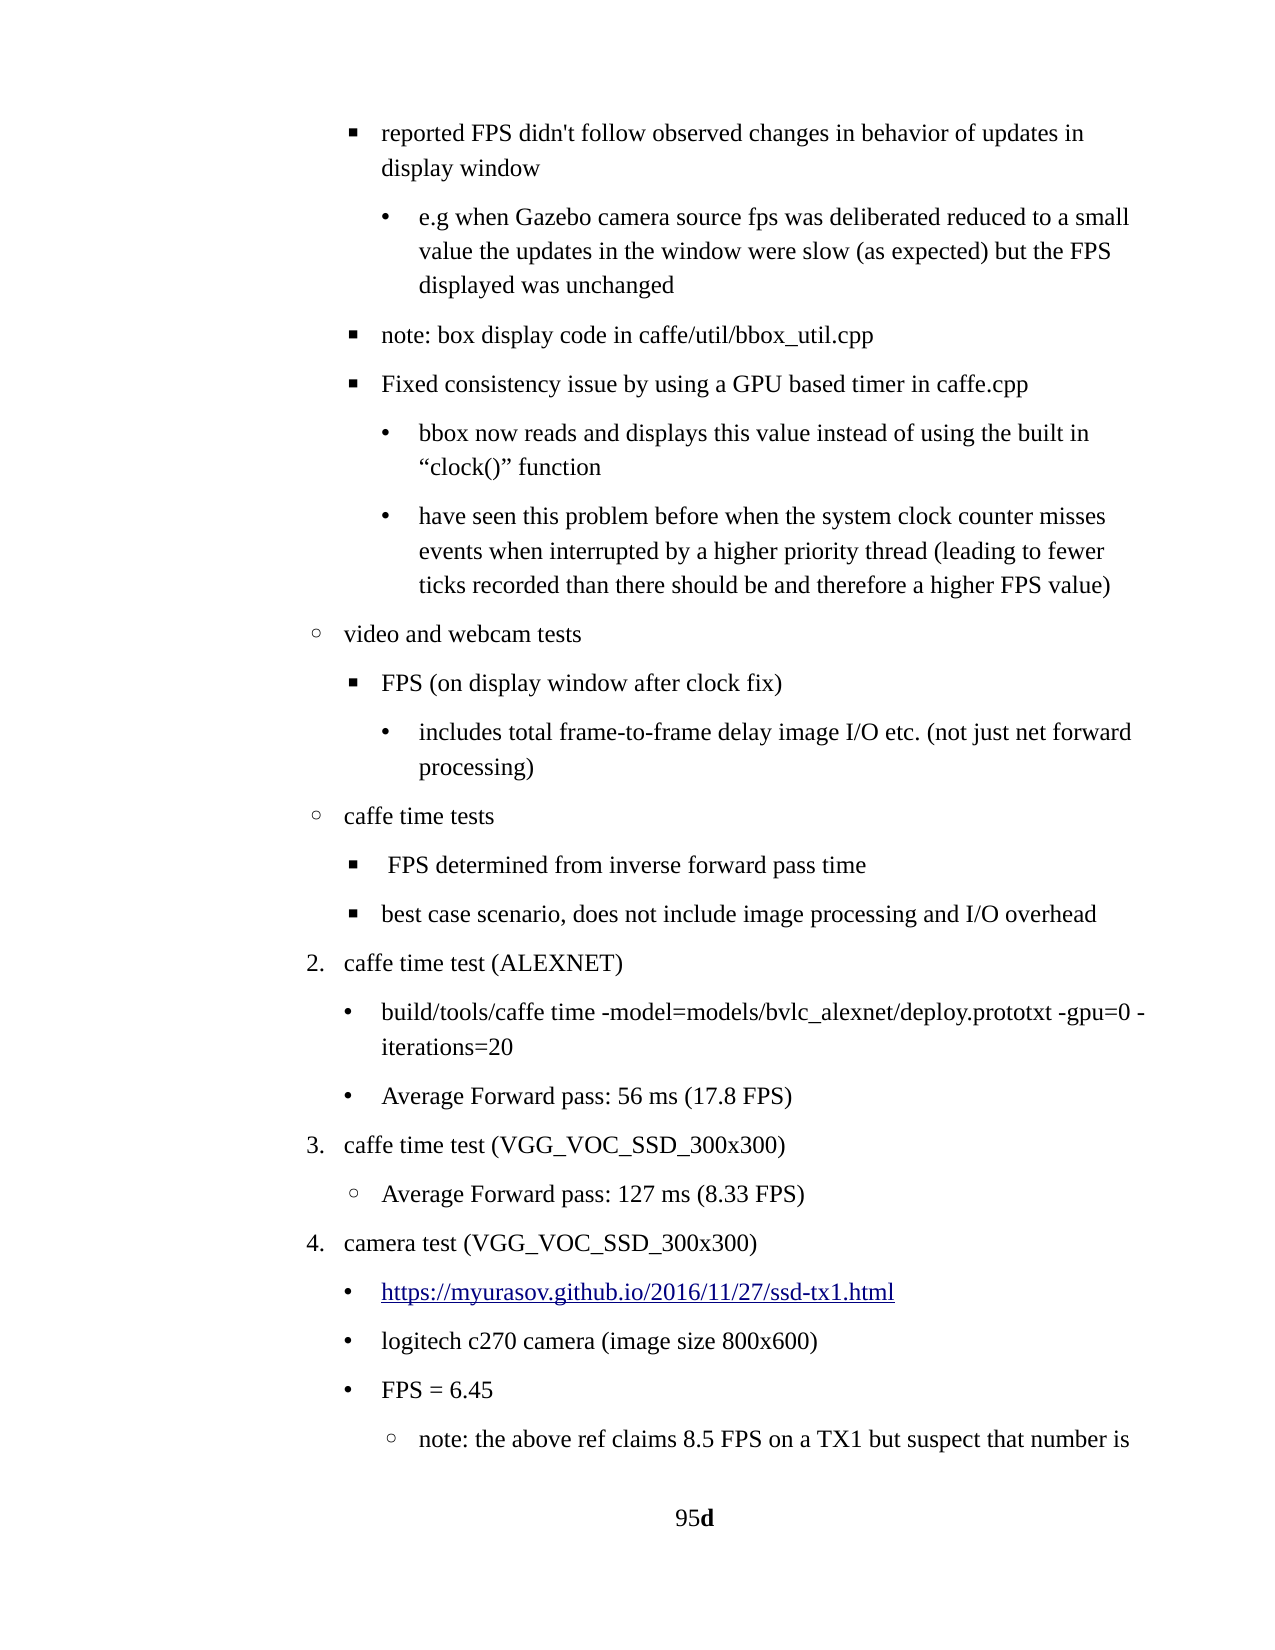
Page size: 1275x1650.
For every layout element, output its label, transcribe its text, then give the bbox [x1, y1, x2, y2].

list https://myurasov.github.io/2016/11/27/ssd-tx1.html [344, 1277, 1158, 1306]
list e.g when Gazebo camera source fps was deliberated reduced to a small value the updates in the window were slow (as expected) but the FPS displayed was unchanged [381, 202, 1158, 299]
list reported FPS didn't follow observed changes in behavior of updates in display window [344, 118, 1158, 181]
list Fixed consistency issue by using a GPU based timer in caffe.cpp [344, 369, 1158, 397]
list FPS = 6.45 [344, 1375, 1158, 1404]
list caffe time test (VGG_VOC_SSD_300x300) [306, 1130, 1158, 1159]
list bbox now reads and displays this value instead of using the built in “clock()” function [381, 418, 1158, 481]
list includes total frame-to-frame delay image I/O etc. (not just net forward processing) [381, 717, 1158, 781]
list Average Forward pass: 56 ms (17.8 FPS) [344, 1081, 1158, 1109]
list caffe time tests [306, 801, 1158, 830]
list build/tools/caffe time -model=models/bvlc_alexnet/deploy.prototxt -gpu=0 -iterations=20 [344, 997, 1158, 1061]
list caffe time test (ALEXNET) [306, 948, 1158, 977]
list note: the above ref claims 8.5 FPS on a TX1 but suspect that number is [381, 1424, 1158, 1453]
list have seen this problem before when the system clock counter misses events when interrupted by a higher priority thread (leading to fewer ticks recorded than there should be and therefore a higher FPS value) [381, 501, 1158, 599]
list video and webcam tests [306, 619, 1158, 648]
list logitech c270 camera (image size 800x600) [344, 1326, 1158, 1355]
list Average Forward pass: 127 ms (8.33 FPS) [344, 1179, 1158, 1208]
list camera test (VGG_VOC_SSD_300x300) [306, 1228, 1158, 1257]
list note: box display code in caffe/util/bbox_util.cpp [344, 320, 1158, 348]
list FPS determined from inverse forward pass time [344, 850, 1158, 879]
list best case scenario, does not include image processing and I/O overhead [344, 899, 1158, 928]
list FPS (on display window after clock fix) [344, 668, 1158, 697]
